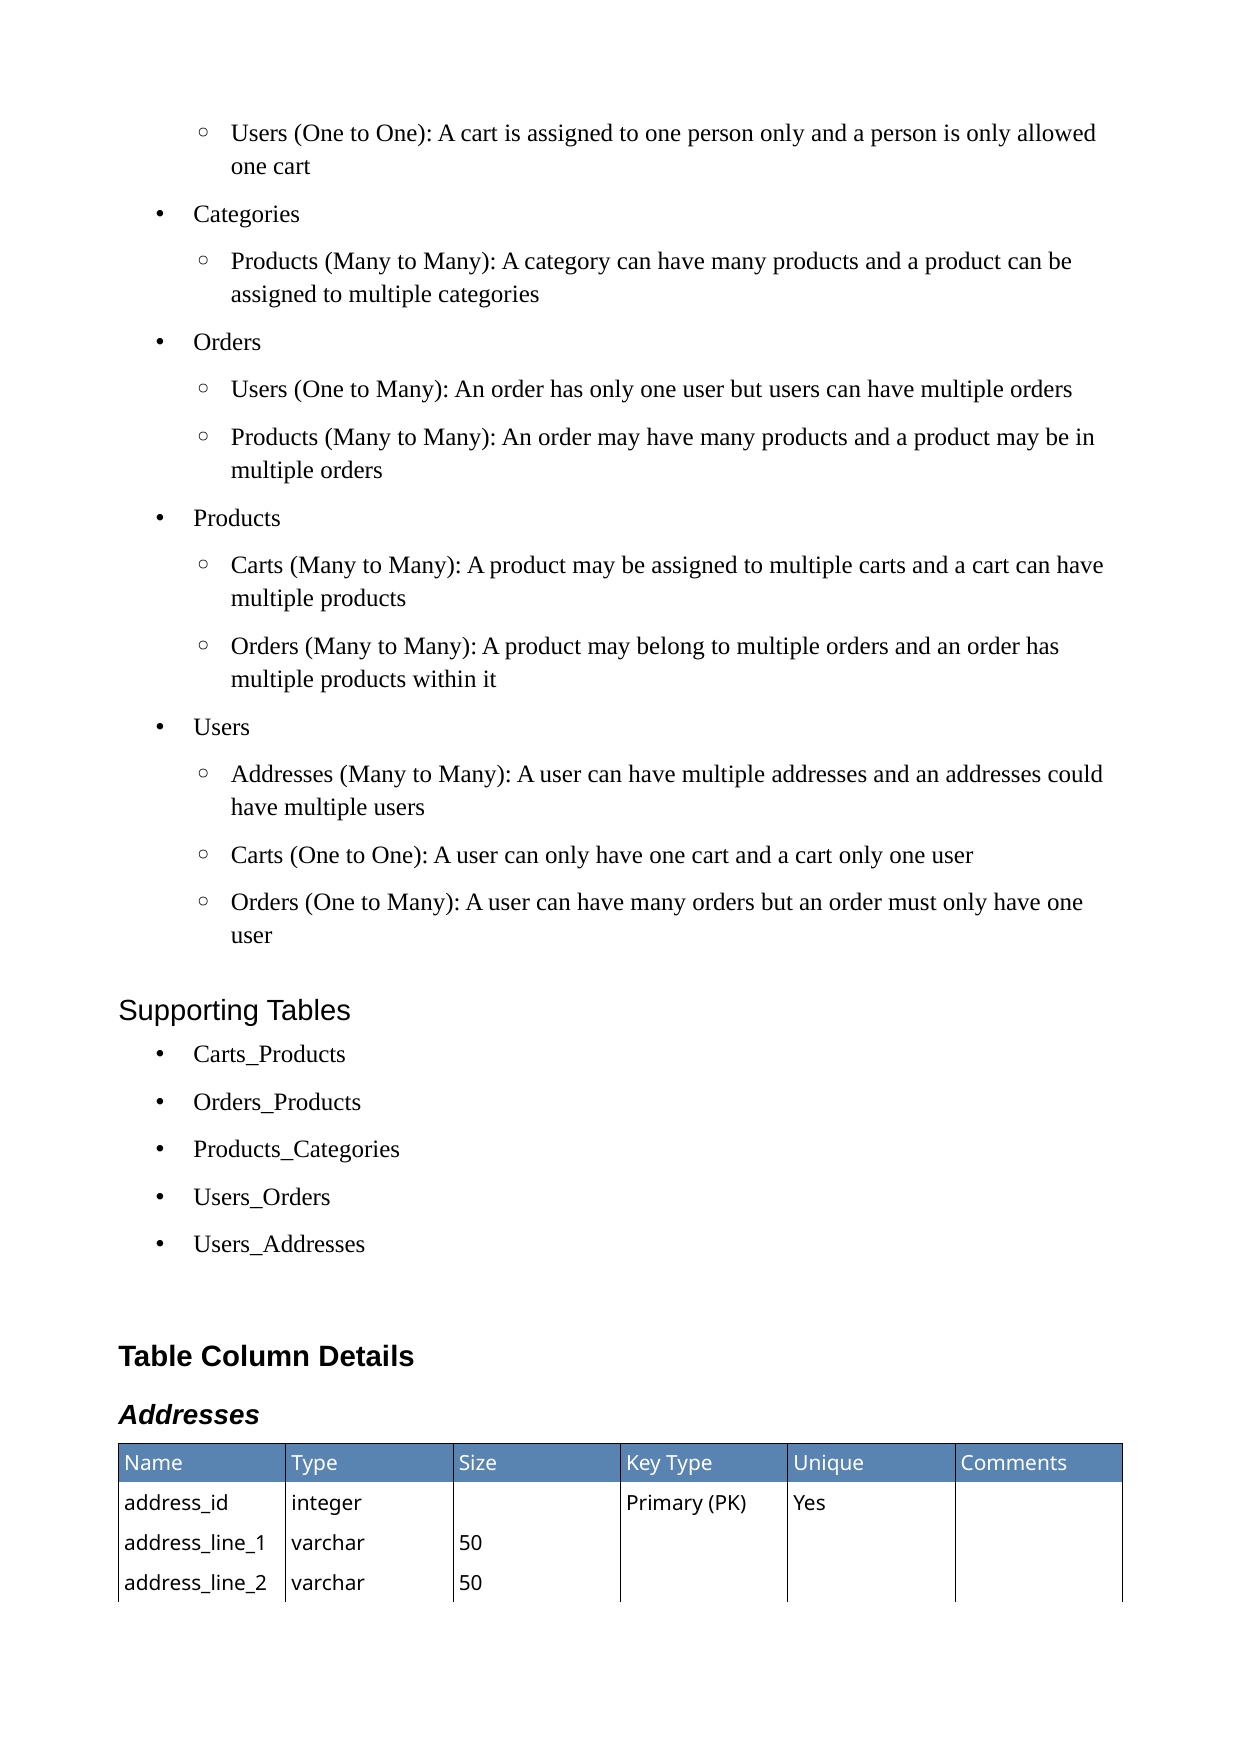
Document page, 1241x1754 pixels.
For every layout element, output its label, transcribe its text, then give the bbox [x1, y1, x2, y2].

subtitle Addresses [118, 1398, 1122, 1430]
list Orders (Many to Many): A product may belong to multiple orders and an order has multiple products within it [193, 631, 1122, 693]
list Users (One to Many): An order has only one user but users can have multiple orders [193, 374, 1122, 403]
list Categories [156, 199, 1122, 227]
list Orders [156, 327, 1122, 356]
table_cell [788, 1523, 955, 1562]
list Orders (One to Many): A user can have many orders but an order must only have one user [193, 887, 1122, 949]
table_header Name [119, 1444, 285, 1482]
list Addresses (Many to Many): A user can have multiple addresses and an addresses could have multiple users [193, 759, 1122, 821]
list Products (Many to Many): An order may have many products and a product may be in multiple orders [193, 422, 1122, 484]
subtitle Table Column Details [118, 1339, 1122, 1373]
table_cell address_id [119, 1483, 285, 1522]
table_cell address_line_2 [119, 1562, 285, 1602]
table_cell [956, 1523, 1122, 1562]
list Products [156, 503, 1122, 532]
subtitle Supporting Tables [118, 993, 1122, 1027]
list Users [156, 712, 1122, 740]
list Products (Many to Many): A category can have many products and a product can be assigned to multiple categories [193, 246, 1122, 308]
list Users_Orders [156, 1182, 1122, 1211]
table_header Size [454, 1444, 620, 1482]
list Carts (Many to Many): A product may be assigned to multiple carts and a cart can have multiple products [193, 550, 1122, 612]
list Users_Addresses [156, 1229, 1122, 1258]
table_cell integer [286, 1483, 453, 1522]
list Orders_Products [156, 1087, 1122, 1116]
table_cell address_line_1 [119, 1523, 285, 1562]
table_cell 50 [454, 1523, 620, 1562]
list Carts (One to One): A user can only have one cart and a cart only one user [193, 840, 1122, 869]
table_cell [788, 1562, 955, 1602]
table_cell Yes [788, 1483, 955, 1522]
table_header Unique [788, 1444, 955, 1482]
table_cell Primary (PK) [621, 1483, 787, 1522]
table_cell [956, 1562, 1122, 1602]
table_header Key Type [621, 1444, 787, 1482]
table_cell 50 [454, 1562, 620, 1602]
table_cell [956, 1483, 1122, 1522]
table_header Comments [956, 1444, 1122, 1482]
list Products_Categories [156, 1134, 1122, 1163]
table_header Type [286, 1444, 453, 1482]
table_cell varchar [286, 1523, 453, 1562]
list Carts_Products [156, 1039, 1122, 1068]
table_cell varchar [286, 1562, 453, 1602]
list Users (One to One): A cart is assigned to one person only and a person is only allowed one cart [193, 118, 1122, 180]
table_cell [621, 1562, 787, 1602]
table_cell [621, 1523, 787, 1562]
table_cell [454, 1483, 620, 1522]
